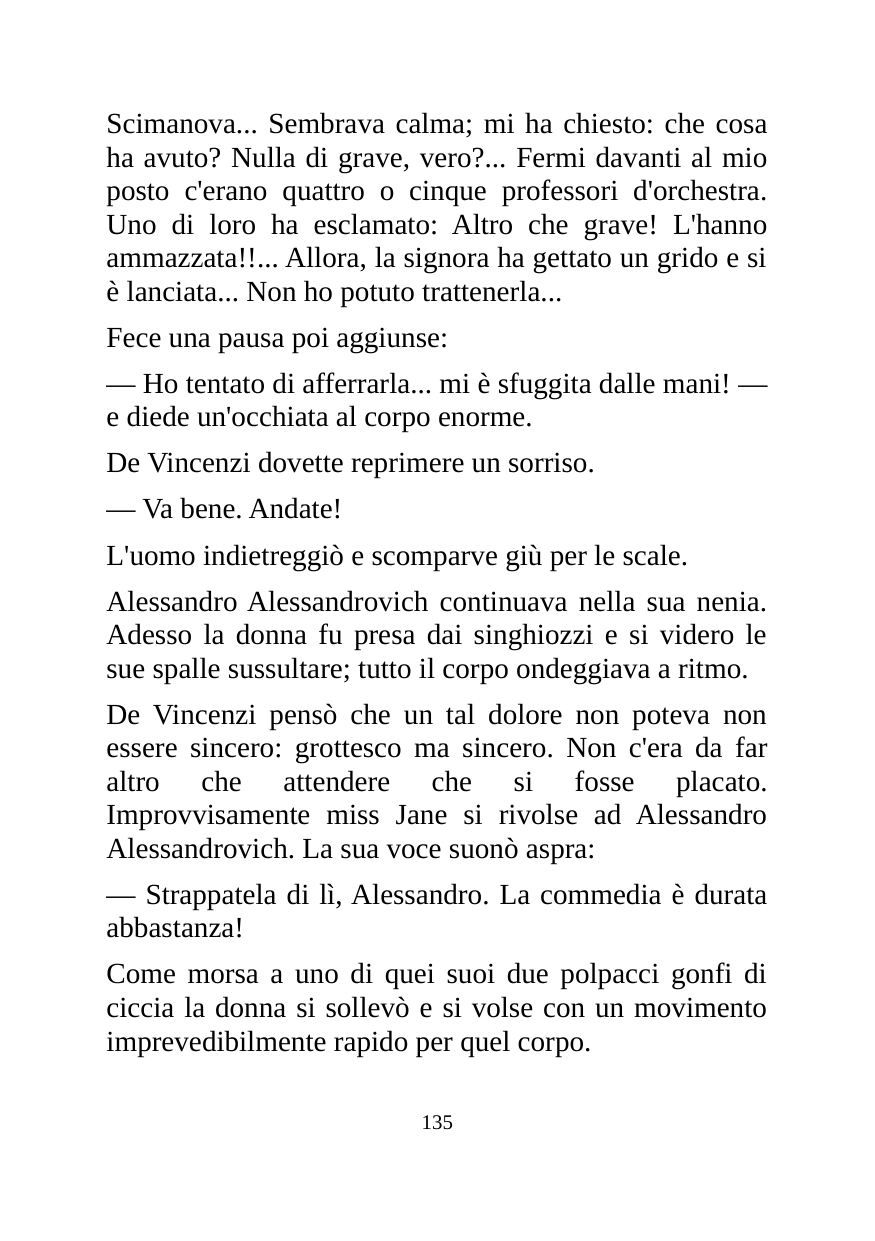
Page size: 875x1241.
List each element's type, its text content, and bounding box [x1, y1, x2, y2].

text — Va bene. Andate! [106, 492, 768, 525]
text — Strappatela di lì, Alessandro. La commedia è durata abbastanza! [106, 877, 768, 944]
text Scimanova... Sembrava calma; mi ha chiesto: che cosa ha avuto? Nulla di grave, vero?... Fermi davanti al mio posto c'erano quattro o cinque professori d'orchestra. Uno di loro ha esclamato: Altro che grave! L'hanno ammazzata!!... Allora, la signora ha gettato un grido e si è lanciata... Non ho potuto trattenerla... [106, 106, 768, 307]
text Fece una pausa poi aggiunse: [106, 320, 768, 353]
text De Vincenzi dovette reprimere un sorriso. [106, 446, 768, 479]
text Alessandro Alessandrovich continuava nella sua nenia. Adesso la donna fu presa dai singhiozzi e si videro le sue spalle sussultare; tutto il corpo ondeggiava a ritmo. [106, 584, 768, 684]
text — Ho tentato di afferrarla... mi è sfuggita dalle mani! — e diede un'occhiata al corpo enorme. [106, 366, 768, 433]
text Come morsa a uno di quei suoi due polpacci gonfi di ciccia la donna si sollevò e si volse con un movimento imprevedibilmente rapido per quel corpo. [106, 957, 768, 1057]
text L'uomo indietreggiò e scomparve giù per le scale. [106, 538, 768, 571]
text De Vincenzi pensò che un tal dolore non poteva non essere sincero: grottesco ma sincero. Non c'era da far altro che attendere che si fosse placato. Improvvisamente miss Jane si rivolse ad Alessandro Alessandrovich. La sua voce suonò aspra: [106, 697, 768, 864]
